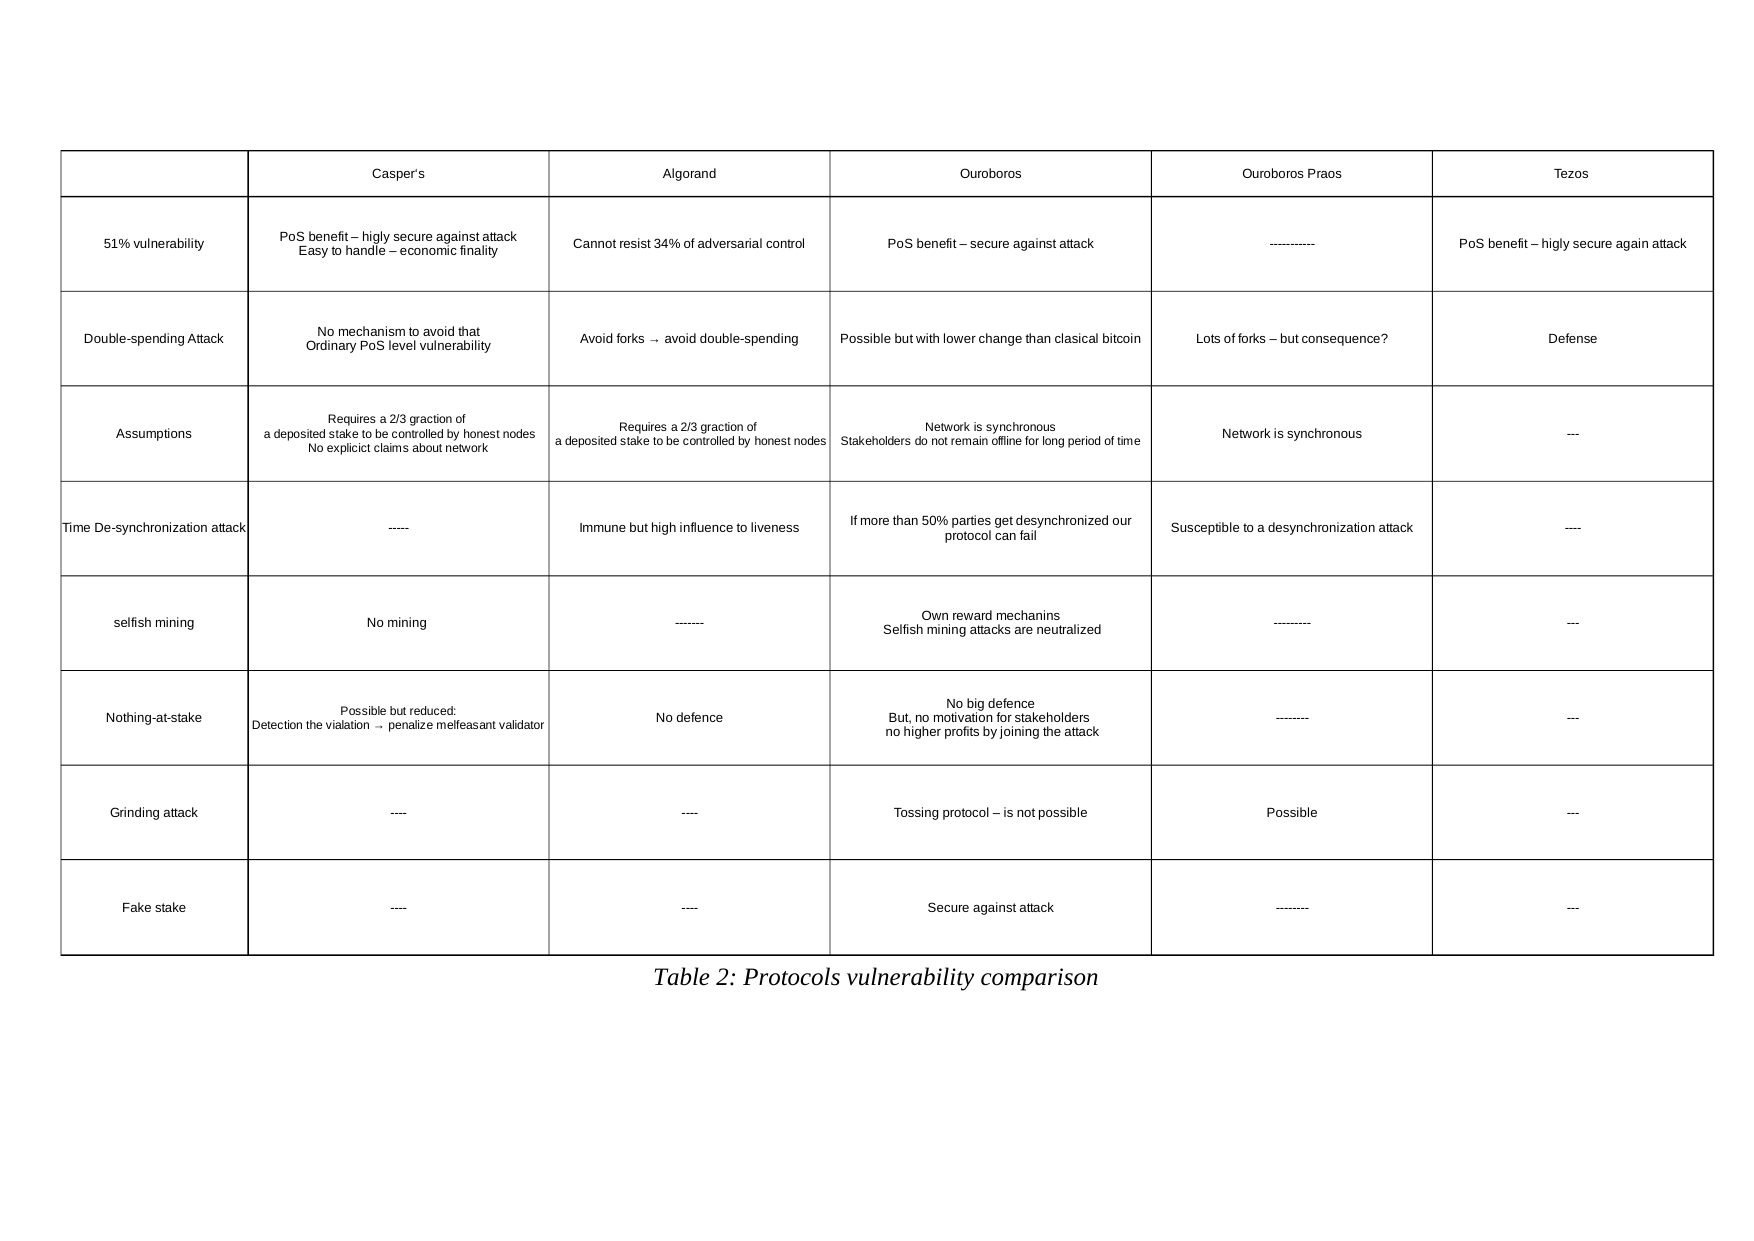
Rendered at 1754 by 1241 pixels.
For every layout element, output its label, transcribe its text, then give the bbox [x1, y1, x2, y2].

text Table 2: Protocols vulnerability comparison [0, 962, 1754, 990]
